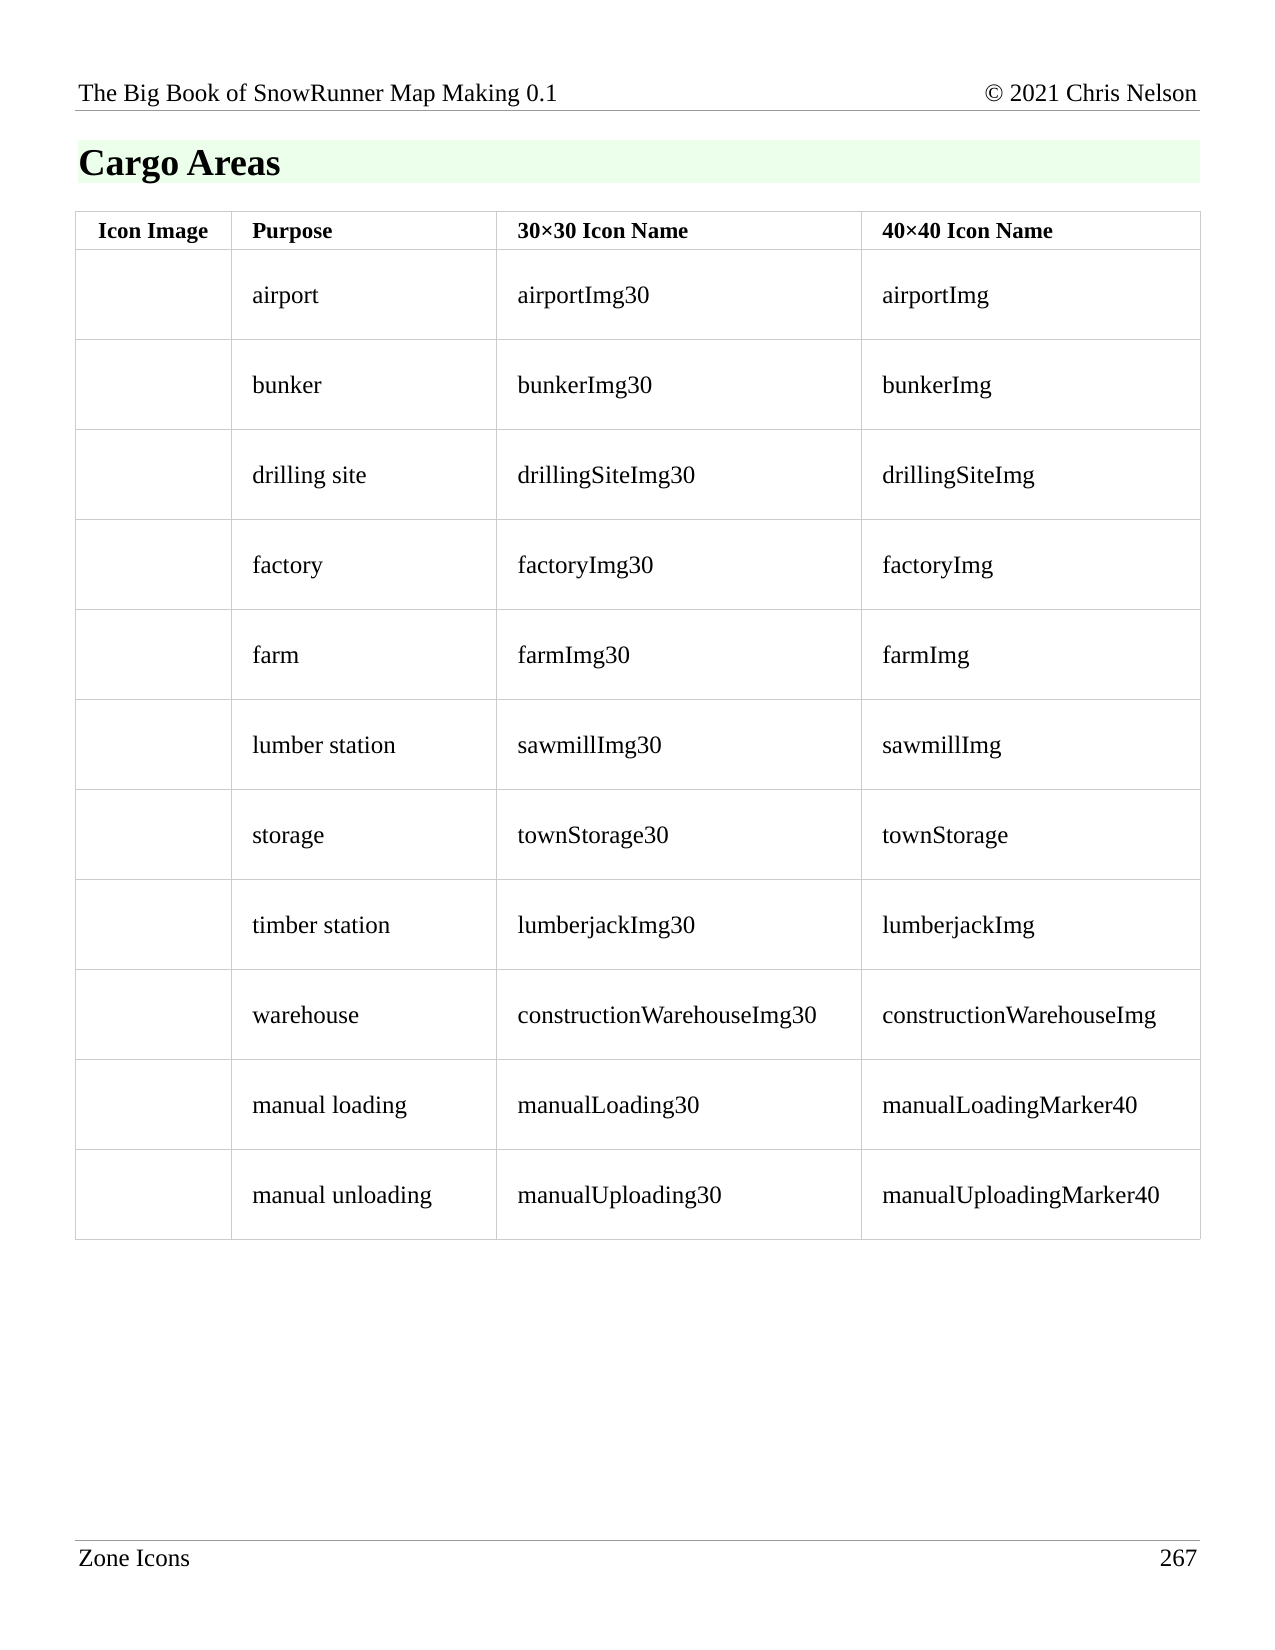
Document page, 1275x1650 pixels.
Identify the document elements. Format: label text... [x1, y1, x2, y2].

table_cell [76, 1060, 231, 1149]
table_cell drillingSiteImg30 [497, 430, 861, 519]
table_cell [76, 520, 231, 609]
table_cell farm [232, 610, 496, 699]
table_cell farmImg [862, 610, 1200, 699]
table_cell [76, 880, 231, 969]
table_cell bunkerImg30 [497, 340, 861, 429]
table_cell constructionWarehouseImg [862, 970, 1200, 1059]
table_cell manualLoading30 [497, 1060, 861, 1149]
table_header 40×40 Icon Name [862, 212, 1200, 249]
table_cell manual unloading [232, 1150, 496, 1239]
table_cell constructionWarehouseImg30 [497, 970, 861, 1059]
table_cell airportImg30 [497, 250, 861, 339]
table_cell farmImg30 [497, 610, 861, 699]
table_cell warehouse [232, 970, 496, 1059]
table_cell sawmillImg [862, 700, 1200, 789]
table_header Purpose [232, 212, 496, 249]
table_cell factory [232, 520, 496, 609]
table_cell bunker [232, 340, 496, 429]
table_cell manualLoadingMarker40 [862, 1060, 1200, 1149]
table_cell [76, 970, 231, 1059]
table_cell airport [232, 250, 496, 339]
table_cell storage [232, 790, 496, 879]
table_cell [76, 790, 231, 879]
table_cell factoryImg [862, 520, 1200, 609]
table_cell manualUploadingMarker40 [862, 1150, 1200, 1239]
table_cell [76, 610, 231, 699]
subtitle Cargo Areas [78, 140, 1200, 183]
table_cell townStorage30 [497, 790, 861, 879]
table_cell [76, 1150, 231, 1239]
table_header 30×30 Icon Name [497, 212, 861, 249]
table_cell timber station [232, 880, 496, 969]
table_header Icon Image [76, 212, 231, 249]
table_cell bunkerImg [862, 340, 1200, 429]
table_cell [76, 430, 231, 519]
table_cell townStorage [862, 790, 1200, 879]
table_cell lumberjackImg [862, 880, 1200, 969]
table_cell [76, 250, 231, 339]
table_cell [76, 340, 231, 429]
table_cell lumber station [232, 700, 496, 789]
table_cell sawmillImg30 [497, 700, 861, 789]
table_cell lumberjackImg30 [497, 880, 861, 969]
table_cell manual loading [232, 1060, 496, 1149]
table_cell factoryImg30 [497, 520, 861, 609]
table_cell airportImg [862, 250, 1200, 339]
table_cell [76, 700, 231, 789]
table_cell drillingSiteImg [862, 430, 1200, 519]
table_cell drilling site [232, 430, 496, 519]
table_cell manualUploading30 [497, 1150, 861, 1239]
